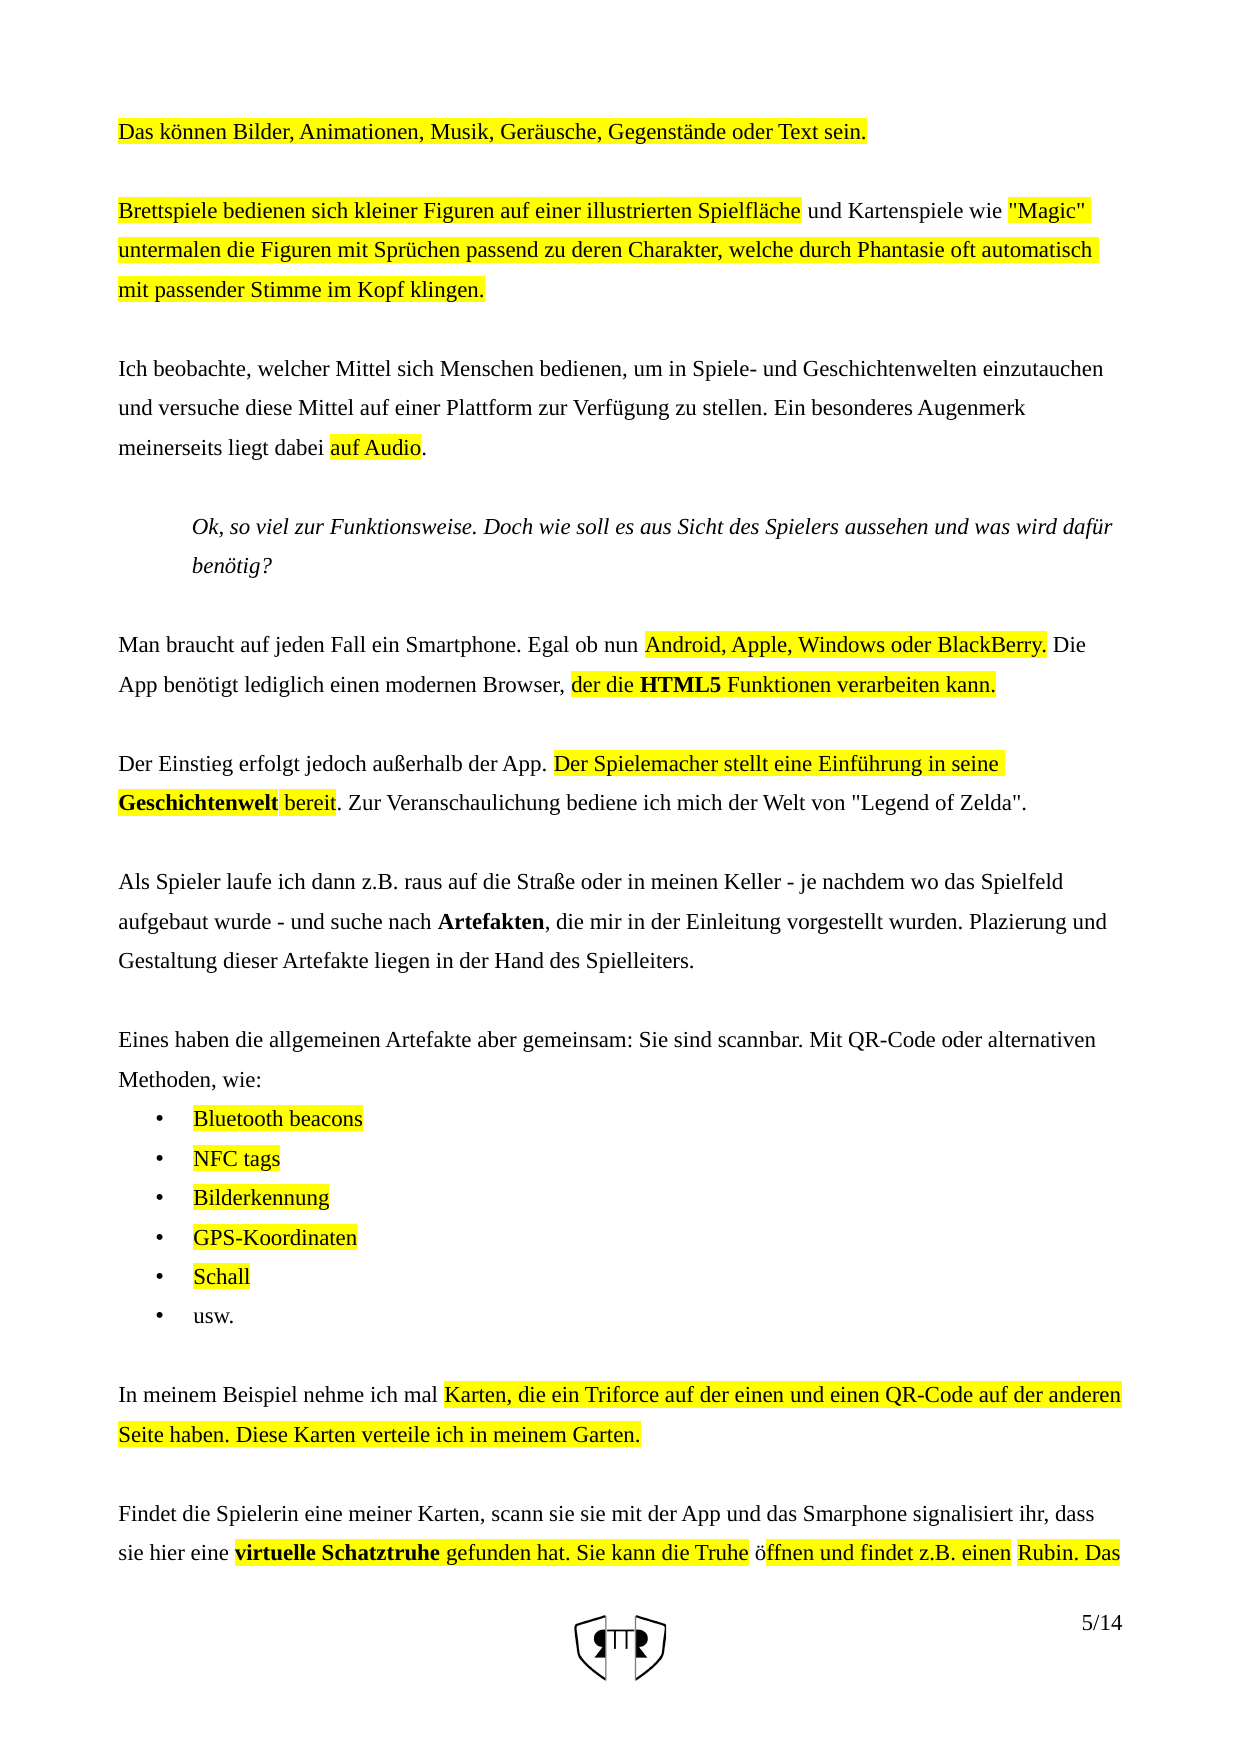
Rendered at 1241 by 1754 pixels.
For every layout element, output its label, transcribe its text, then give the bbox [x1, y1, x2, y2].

text Der Einstieg erfolgt jedoch außerhalb der App. Der Spielemacher stellt eine Einführung in seine Geschichtenwelt bereit. Zur Veranschaulichung bediene ich mich der Welt von "Legend of Zelda". [118, 750, 1122, 816]
text Man braucht auf jeden Fall ein Smartphone. Egal ob nun Android, Apple, Windows oder BlackBerry. Die App benötigt lediglich einen modernen Browser, der die HTML5 Funktionen verarbeiten kann. [118, 631, 1122, 697]
list Bilderkennung [156, 1184, 1122, 1210]
text Ich beobachte, welcher Mittel sich Menschen bedienen, um in Spiele- und Geschichtenwelten einzutauchen und versuche diese Mittel auf einer Plattform zur Verfügung zu stellen. Ein besonderes Augenmerk meinerseits liegt dabei auf Audio. [118, 355, 1122, 460]
list GPS-Koordinaten [156, 1223, 1122, 1250]
text Findet die Spielerin eine meiner Karten, scann sie sie mit der App und das Smarphone signalisiert ihr, dass sie hier eine virtuelle Schatztruhe gefunden hat. Sie kann die Truhe öffnen und findet z.B. einen Rubin. Das [118, 1500, 1122, 1566]
text Brettspiele bedienen sich kleiner Figuren auf einer illustrierten Spielfläche und Kartenspiele wie "Magic" untermalen die Figuren mit Sprüchen passend zu deren Charakter, welche durch Phantasie oft automatisch mit passender Stimme im Kopf klingen. [118, 197, 1122, 302]
list Schall [156, 1263, 1122, 1289]
text In meinem Beispiel nehme ich mal Karten, die ein Triforce auf der einen und einen QR-Code auf der anderen Seite haben. Diese Karten verteile ich in meinem Garten. [118, 1381, 1122, 1447]
text Als Spieler laufe ich dann z.B. raus auf die Straße oder in meinen Keller - je nachdem wo das Spielfeld aufgebaut wurde - und suche nach Artefakten, die mir in der Einleitung vorgestellt wurden. Plazierung und Gestaltung dieser Artefakte liegen in der Hand des Spielleiters. [118, 868, 1122, 973]
list Bluetooth beacons [156, 1105, 1122, 1131]
list usw. [156, 1302, 1122, 1329]
list NFC tags [156, 1144, 1122, 1171]
text Das können Bilder, Animationen, Musik, Geräusche, Gegenstände oder Text sein. [118, 118, 1122, 144]
picture [574, 1615, 667, 1681]
text Eines haben die allgemeinen Artefakte aber gemeinsam: Sie sind scannbar. Mit QR-Code oder alternativen Methoden, wie: [118, 1026, 1122, 1092]
text Ok, so viel zur Funktionsweise. Doch wie soll es aus Sicht des Spielers aussehen und was wird dafür benötig? [192, 513, 1122, 579]
